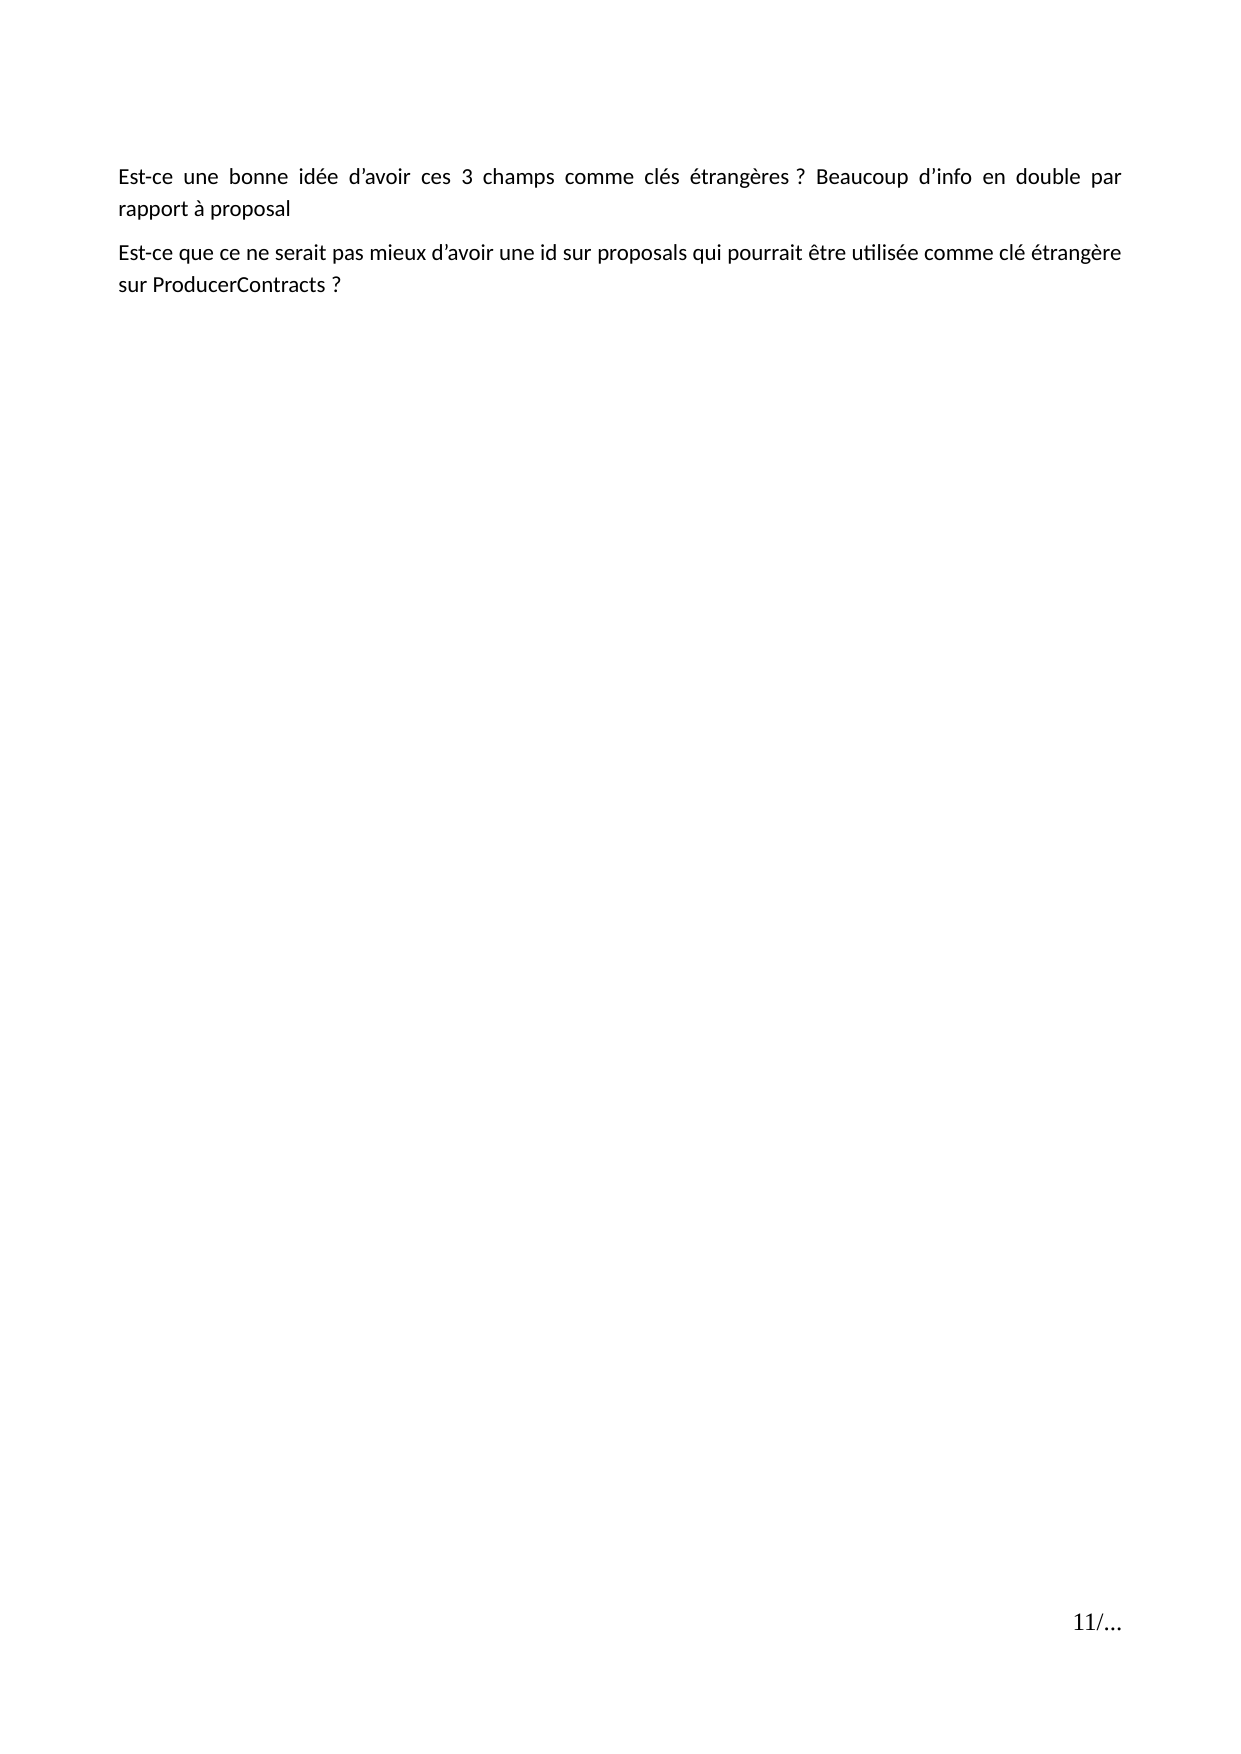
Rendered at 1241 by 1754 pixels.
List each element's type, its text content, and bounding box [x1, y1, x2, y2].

text Est-ce que ce ne serait pas mieux d’avoir une id sur proposals qui pourrait être utilisée comme clé étrangère sur ProducerContracts ? [118, 238, 1122, 299]
text Est-ce une bonne idée d’avoir ces 3 champs comme clés étrangères ? Beaucoup d’info en double par rapport à proposal [118, 162, 1122, 222]
